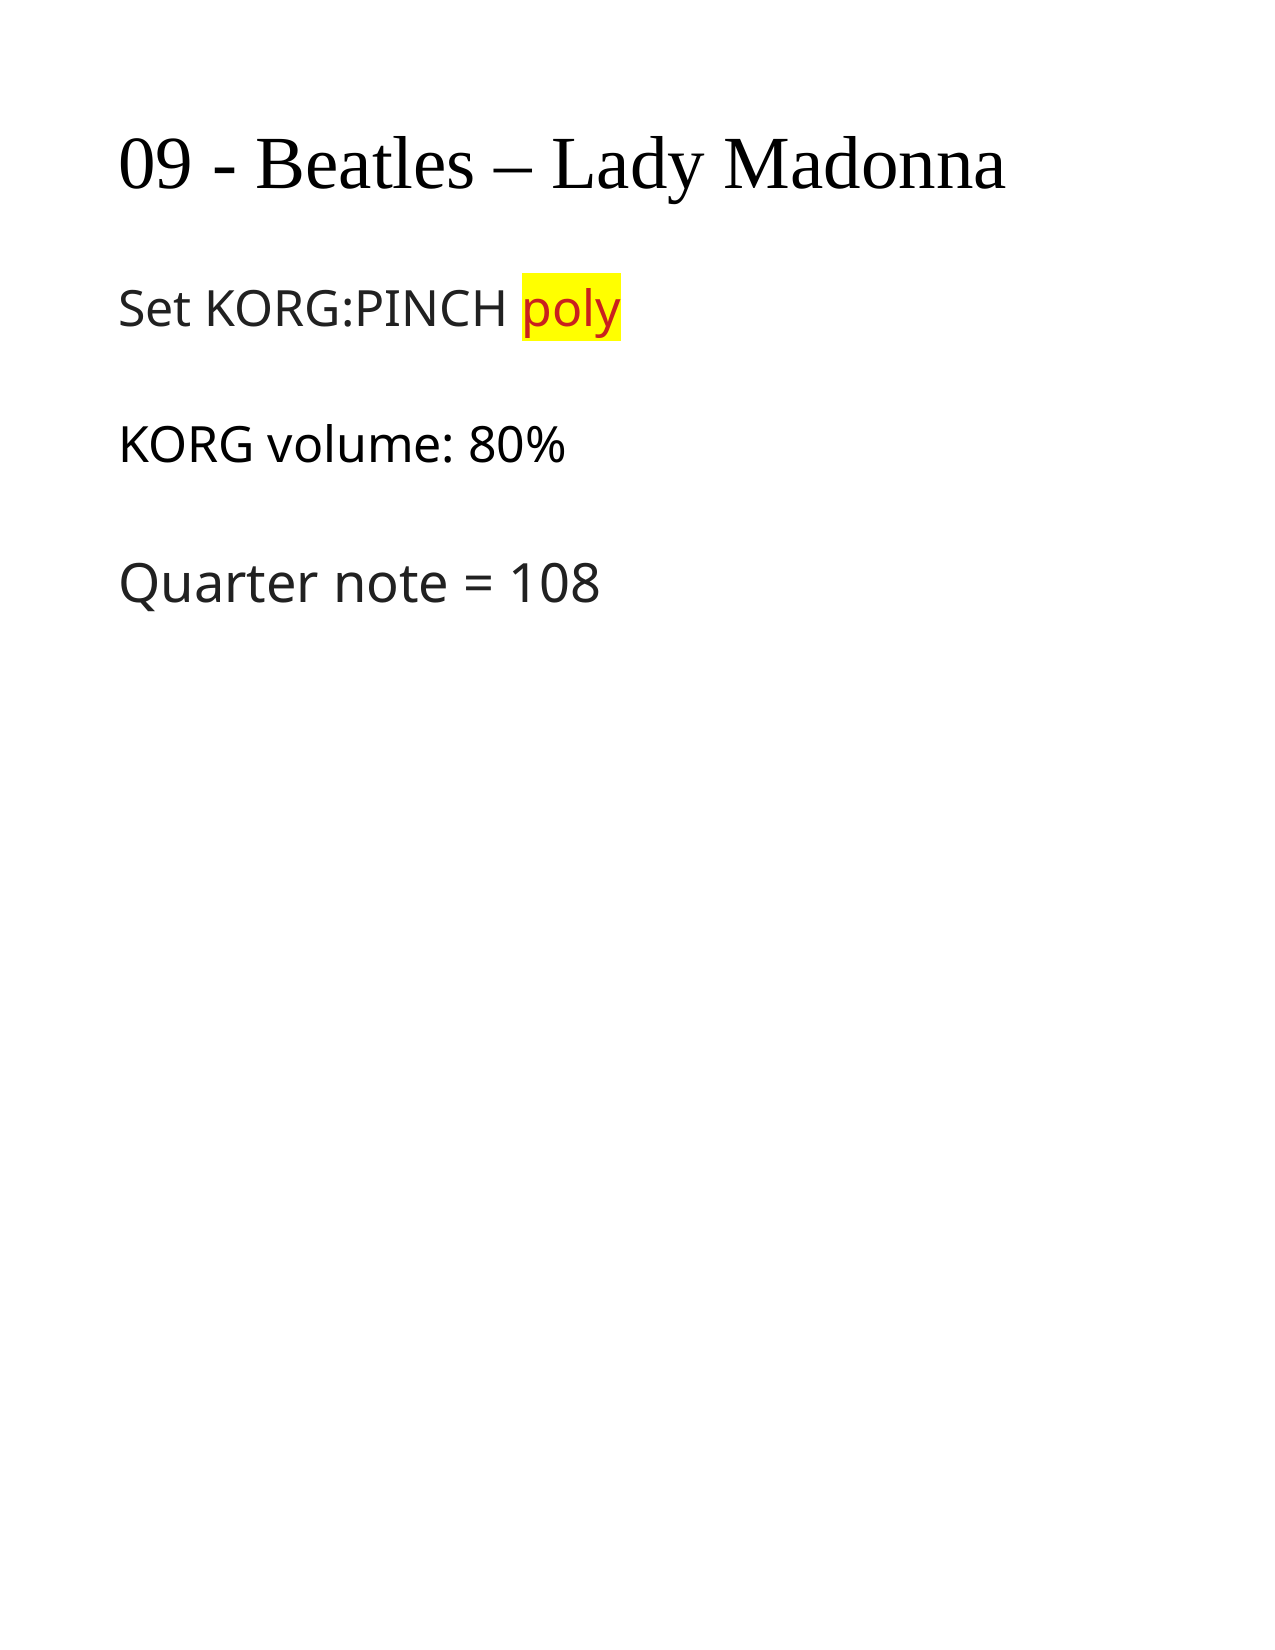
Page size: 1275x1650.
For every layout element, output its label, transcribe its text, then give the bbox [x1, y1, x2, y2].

text Quarter note = 108 [118, 545, 1157, 619]
text 09 - Beatles – Lady Madonna [118, 118, 1157, 204]
text Set KORG:PINCH poly [118, 272, 1157, 341]
text KORG volume: 80% [118, 409, 1157, 477]
